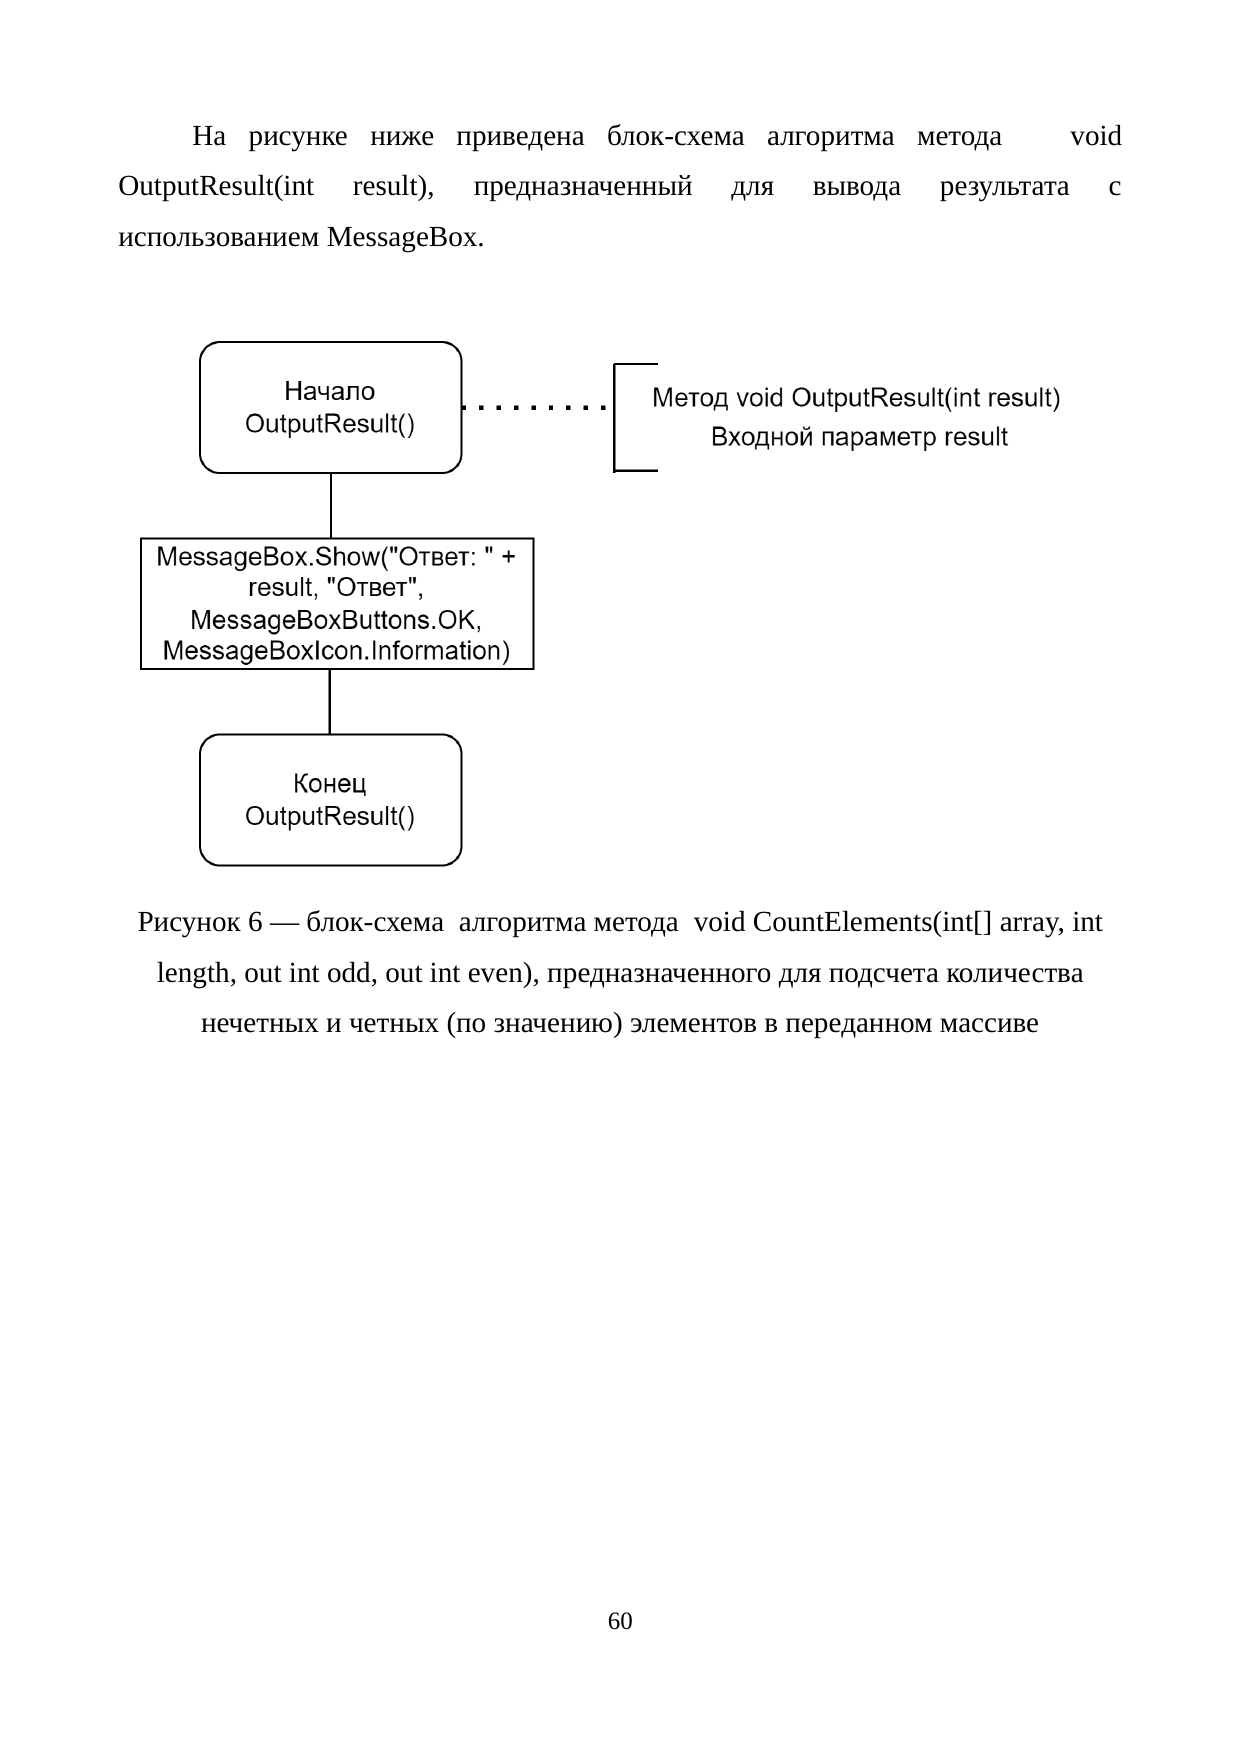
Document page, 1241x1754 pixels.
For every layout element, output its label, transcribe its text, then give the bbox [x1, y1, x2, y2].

text Рисунок 6 — блок-схема алгоритма метода void CountElements(int[] array, int length, out int odd, out int even), предназначенного для подсчета количества нечетных и четных (по значению) элементов в переданном массиве [118, 888, 1122, 1039]
picture [118, 319, 1123, 888]
text На рисунке ниже приведена блок-схема алгоритма метода void OutputResult(int result), предназначенный для вывода результата с использованием MessageBox. [118, 118, 1122, 252]
